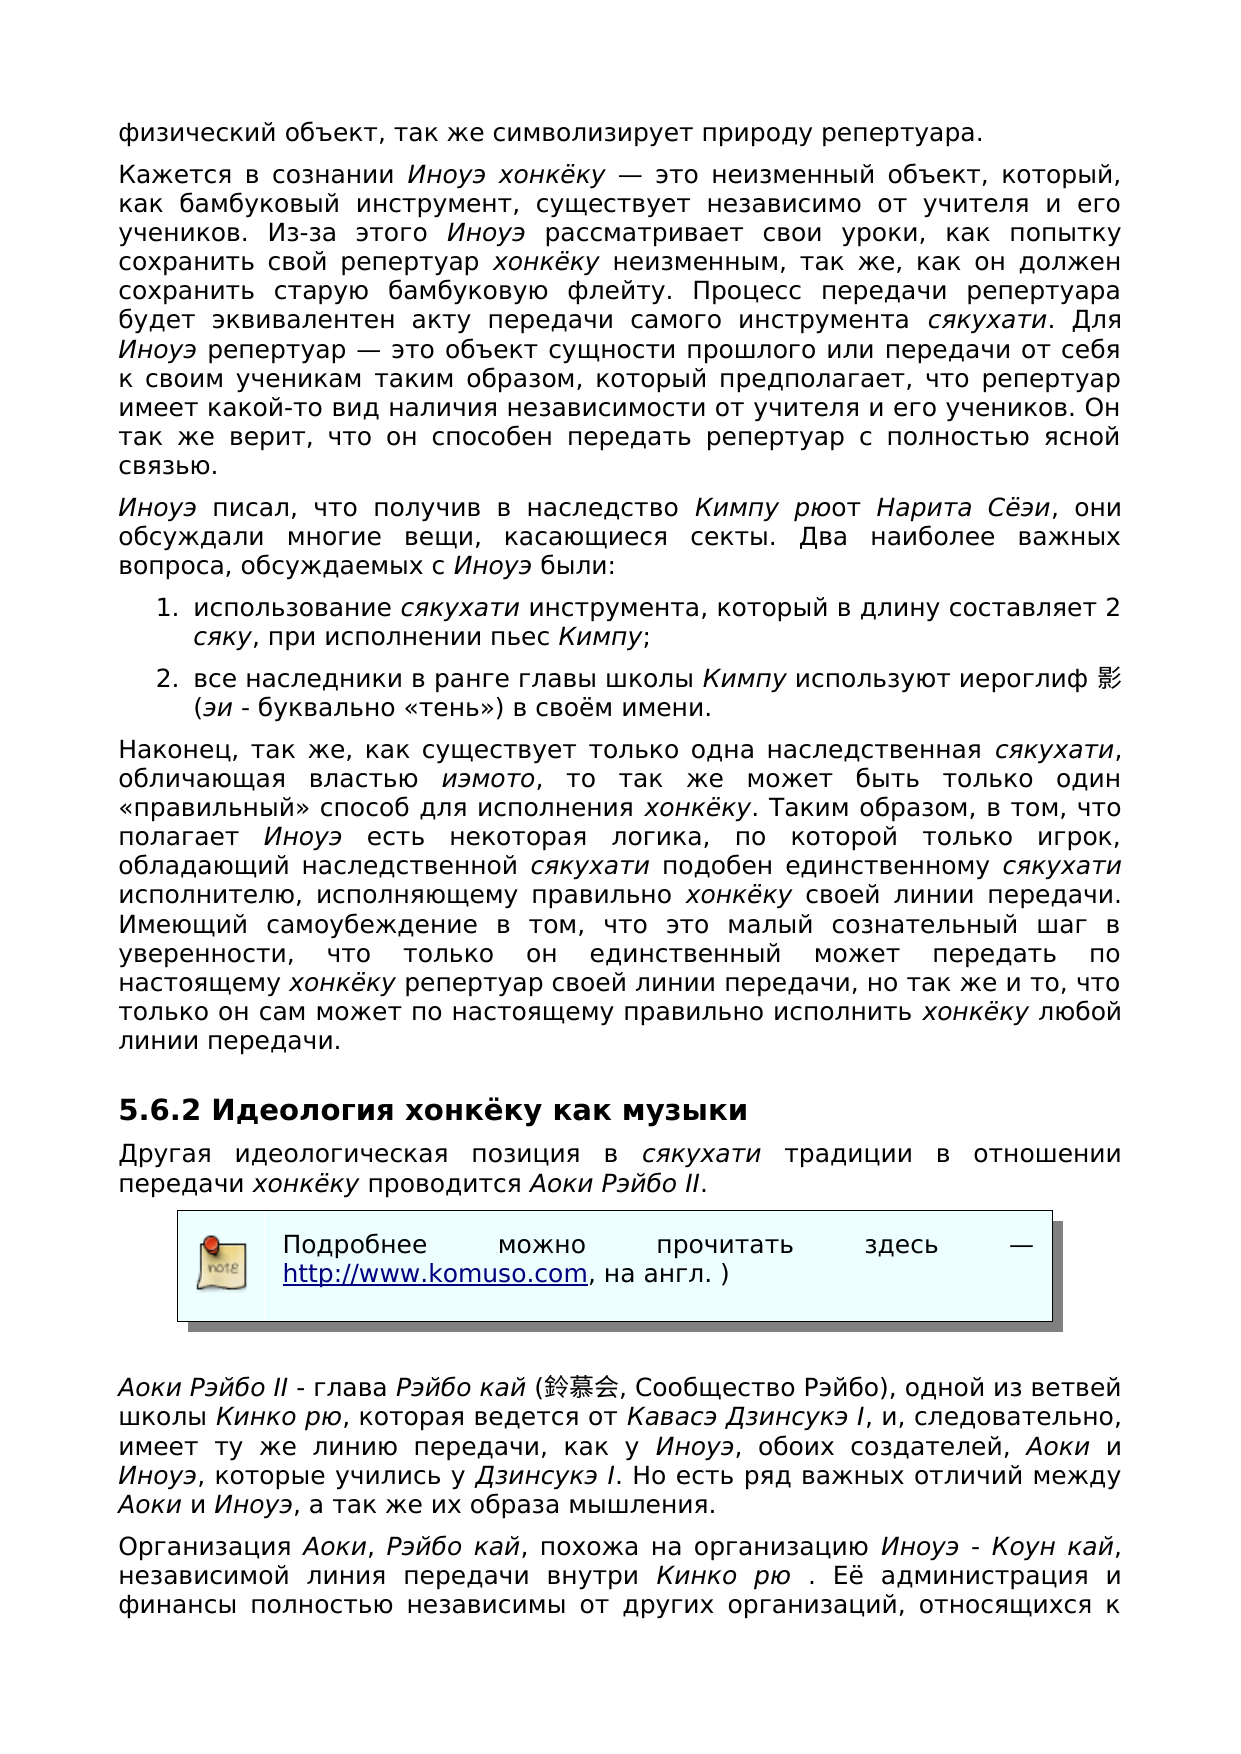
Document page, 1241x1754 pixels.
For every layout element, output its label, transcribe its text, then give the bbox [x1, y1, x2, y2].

list все наследники в ранге главы школы Кимпу используют иероглиф 影 (эи - буквально «тень») в своём имени. [156, 664, 1122, 722]
text Аоки Рэйбо II - глава Рэйбо кай (鈴慕会, Сообщество Рэйбо), одной из ветвей школы Кинко рю, которая ведется от Кавасэ Дзинсукэ I, и, следовательно, имеет ту же линию передачи, как у Иноуэ, обоих создателей, Аоки и Иноуэ, которые учились у Дзинсукэ I. Но есть ряд важных отличий между Аоки и Иноуэ, а так же их образа мышления. [118, 1373, 1122, 1519]
list использование сякухати инструмента, который в длину составляет 2 сяку, при исполнении пьес Кимпу; [156, 593, 1122, 651]
subtitle 5.6.2 Идеология хонкёку как музыки [118, 1093, 1122, 1127]
text Другая идеологическая позиция в сякухати традиции в отношении передачи хонкёку проводится Аоки Рэйбо II. [118, 1139, 1122, 1198]
picture [183, 1228, 259, 1304]
table_header Подробнее можно прочитать здесь — http://www.komuso.com, на англ. ) [265, 1211, 1052, 1321]
table_header [178, 1211, 264, 1321]
text Организация Аоки, Рэйбо кай, похожа на организацию Иноуэ - Коун кай, независимой линия передачи внутри Кинко рю . Её администрация и финансы полностью независимы от других организаций, относящихся к [118, 1532, 1122, 1619]
text Кажется в сознании Иноуэ хонкёку — это неизменный объект, который, как бамбуковый инструмент, существует независимо от учителя и его учеников. Из-за этого Иноуэ рассматривает свои уроки, как попытку сохранить свой репертуар хонкёку неизменным, так же, как он должен сохранить старую бамбуковую флейту. Процесс передачи репертуара будет эквивалентен акту передачи самого инструмента сякухати. Для Иноуэ репертуар — это объект сущности прошлого или передачи от себя к своим ученикам таким образом, который предполагает, что репертуар имеет какой-то вид наличия независимости от учителя и его учеников. Он так же верит, что он способен передать репертуар с полностью ясной связью. [118, 160, 1122, 481]
text физический объект, так же символизирует природу репертуара. [118, 118, 1122, 147]
text Наконец, так же, как существует только одна наследственная сякухати, обличающая властью иэмото, то так же может быть только один «правильный» способ для исполнения хонкёку. Таким образом, в том, что полагает Иноуэ есть некоторая логика, по которой только игрок, обладающий наследственной сякухати подобен единственному сякухати исполнителю, исполняющему правильно хонкёку своей линии передачи. Имеющий самоубеждение в том, что это малый сознательный шаг в уверенности, что только он единственный может передать по настоящему хонкёку репертуар своей линии передачи, но так же и то, что только он сам может по настоящему правильно исполнить хонкёку любой линии передачи. [118, 735, 1122, 1056]
text Иноуэ писал, что получив в наследство Кимпу рюот Нарита Сёэи, они обсуждали многие вещи, касающиеся секты. Два наиболее важных вопроса, обсуждаемых с Иноуэ были: [118, 493, 1122, 581]
